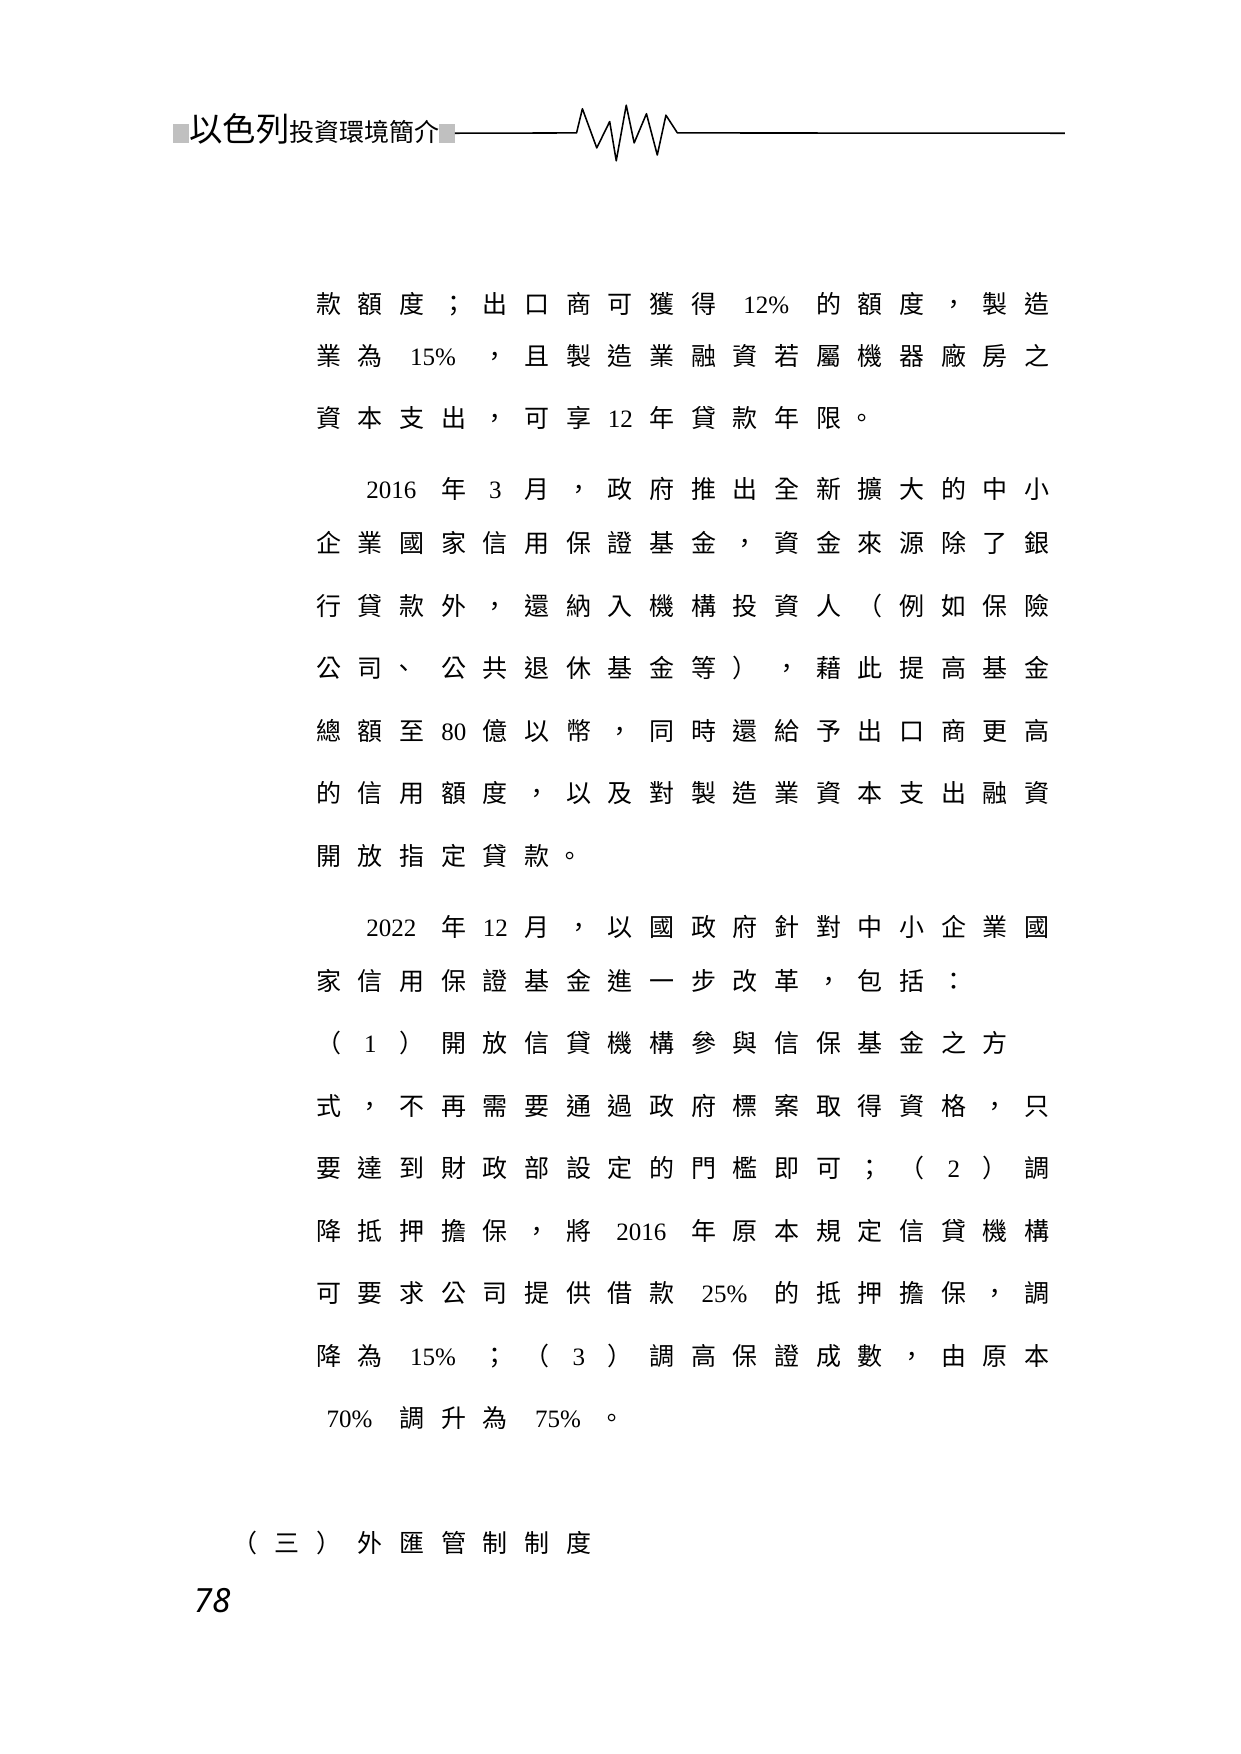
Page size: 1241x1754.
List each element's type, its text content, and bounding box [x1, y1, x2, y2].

text 2022年12月，以國政府針對中小企業國家信用保證基金進一步改革，包括：（1）開放信貸機構參與信保基金之方式，不再需要通過政府標案取得資格，只要達到財政部設定的門檻即可；（2）調降抵押擔保，將2016年原本規定信貸機構可要求公司提供借款25%的抵押擔保，調降為15%；（3）調高保證成數，由原本70%調升為75%。 [281, 875, 1058, 1438]
text （三）外匯管制制度 [207, 1500, 1058, 1563]
text 款額度；出口商可獲得12%的額度，製造業為15%，且製造業融資若屬機器廠房之資本支出，可享12年貸款年限。 [281, 250, 1058, 438]
text 2016年3月，政府推出全新擴大的中小企業國家信用保證基金，資金來源除了銀行貸款外，還納入機構投資人（例如保險公司、公共退休基金等），藉此提高基金總額至80億以幣，同時還給予出口商更高的信用額度，以及對製造業資本支出融資開放指定貸款。 [281, 438, 1058, 875]
